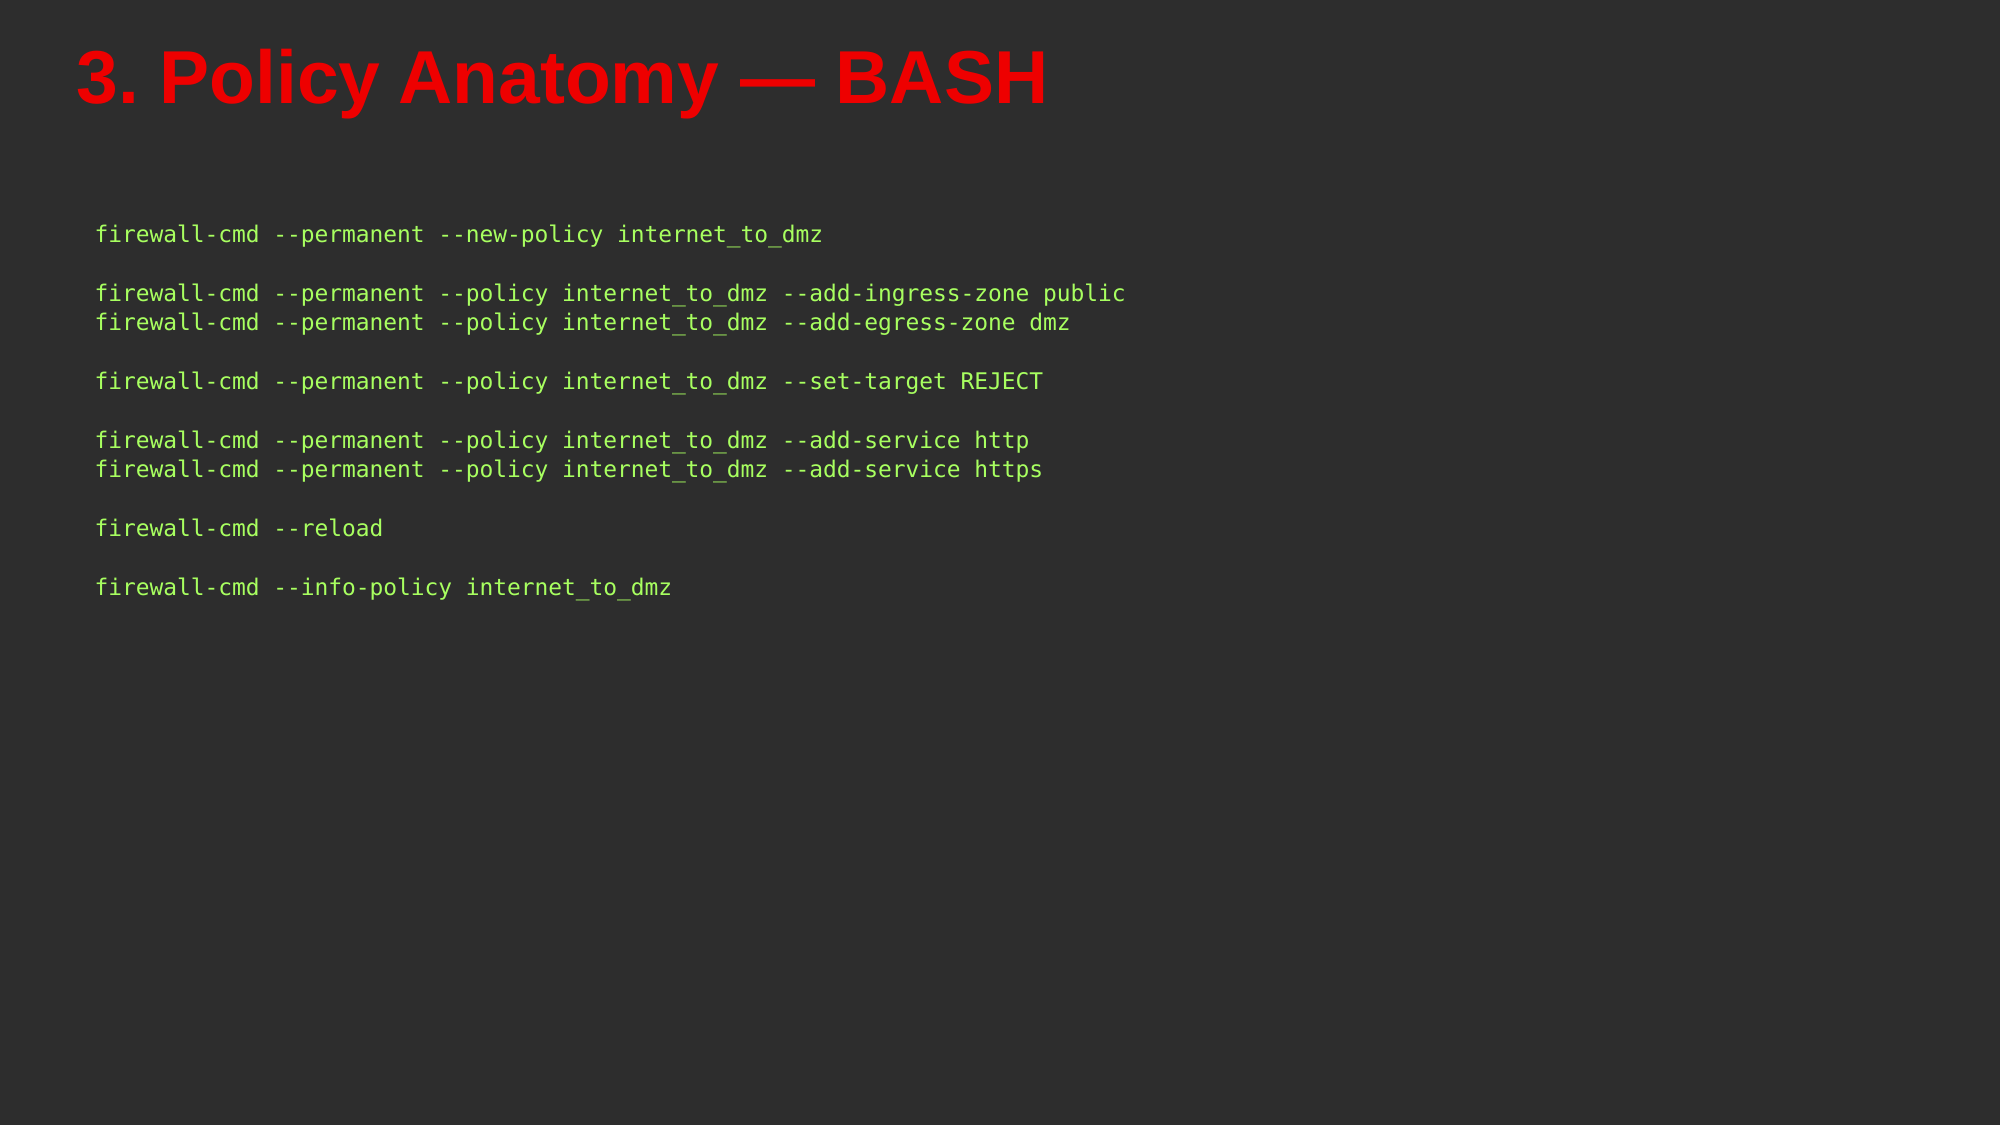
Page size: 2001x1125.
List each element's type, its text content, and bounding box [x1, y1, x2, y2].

text_box firewall-cmd --permanent --new-policy internet_to_dmz firewall-cmd --permanent --policy internet_to_dmz --add-ingress-zone public firewall-cmd --permanent --policy internet_to_dmz --add-egress-zone dmz firewall-cmd --permanent --policy internet_to_dmz --set-target REJECT firewall-cmd --permanent --policy internet_to_dmz --add-service http firewall-cmd --permanent --policy internet_to_dmz --add-service https firewall-cmd --reload firewall-cmd --info-policy internet_to_dmz [59, 194, 1942, 1093]
text_box 3. Policy Anatomy — BASH [59, 23, 1942, 178]
